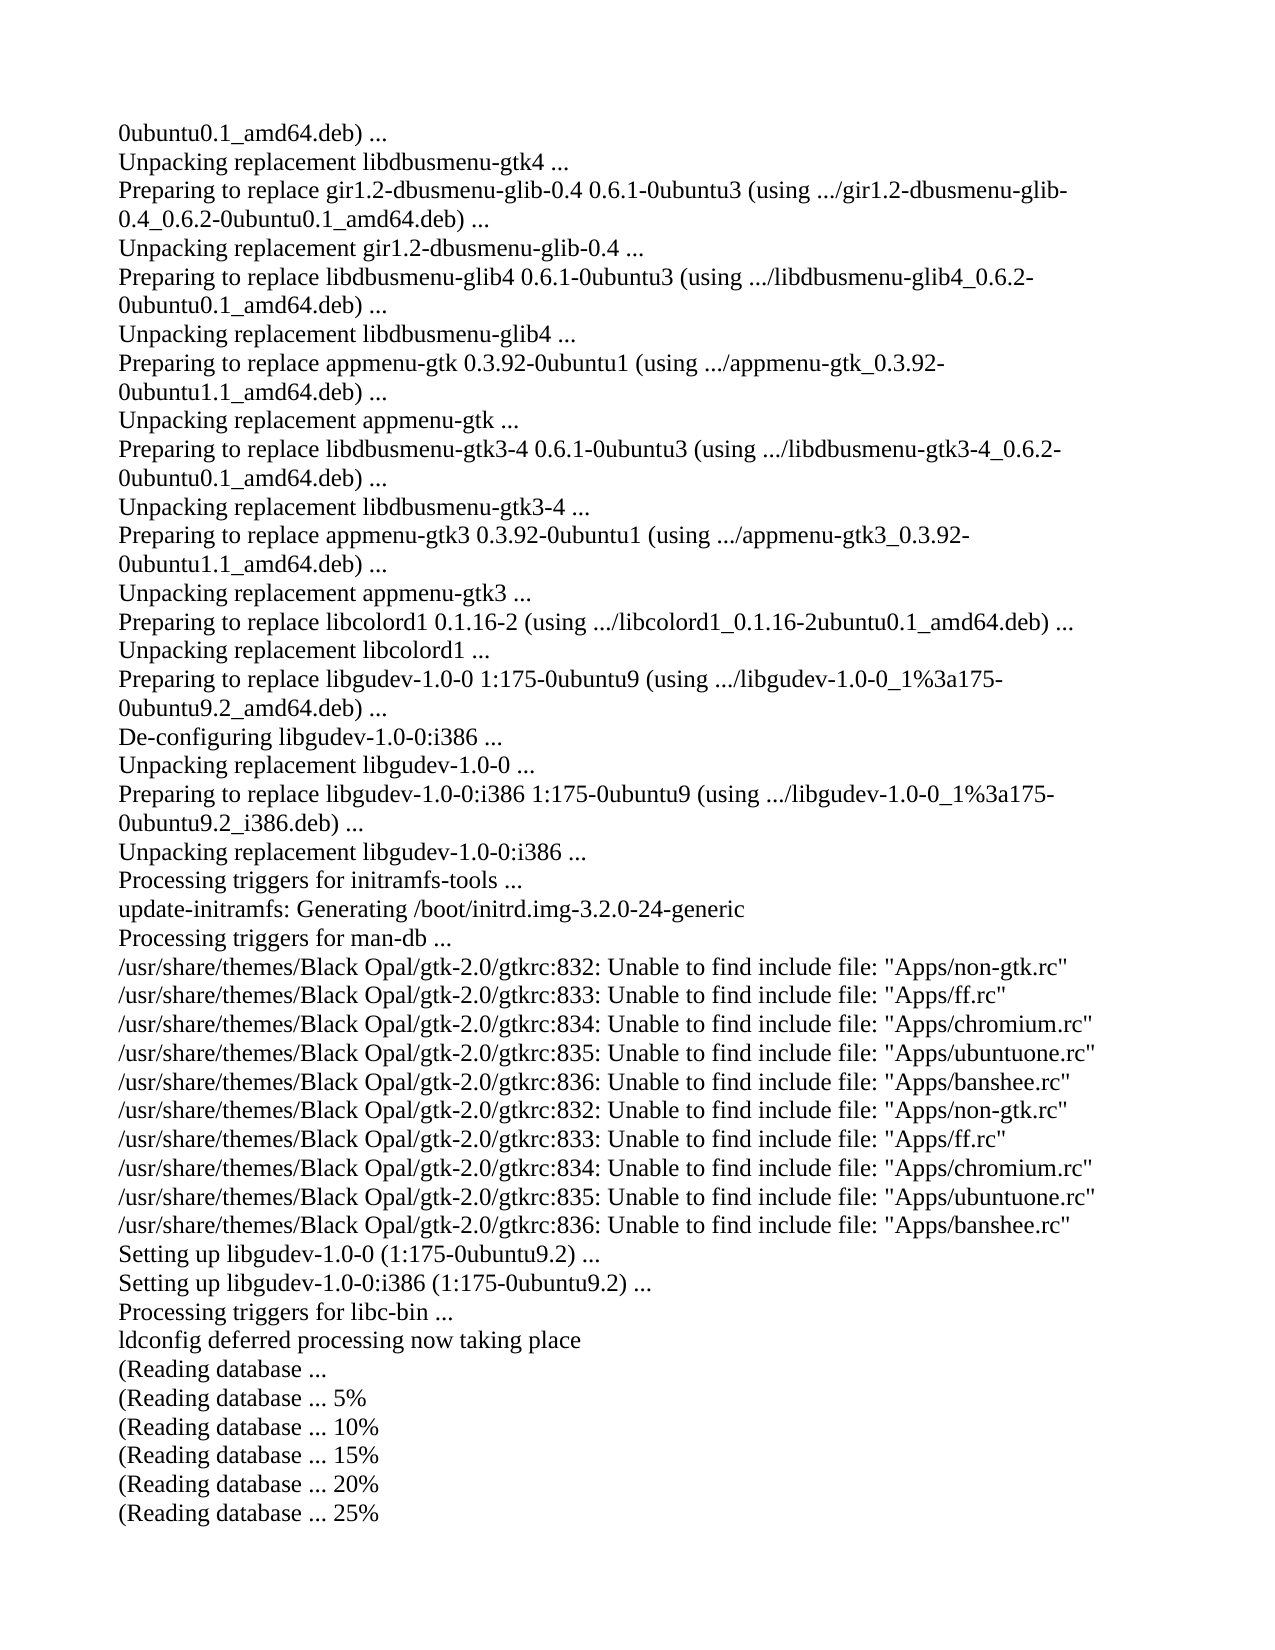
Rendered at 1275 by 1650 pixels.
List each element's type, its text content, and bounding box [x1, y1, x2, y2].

text 0ubuntu0.1_amd64.deb) ... [118, 118, 1157, 147]
text Unpacking replacement appmenu-gtk ... [118, 406, 1157, 434]
text Preparing to replace libgudev-1.0-0:i386 1:175-0ubuntu9 (using .../libgudev-1.0-0_1%3a175-0ubuntu9.2_i386.deb) ... [118, 779, 1157, 837]
text (Reading database ... 20% [118, 1469, 1157, 1498]
text update-initramfs: Generating /boot/initrd.img-3.2.0-24-generic [118, 894, 1157, 923]
text Processing triggers for man-db ... [118, 923, 1157, 952]
text (Reading database ... 10% [118, 1412, 1157, 1441]
text Unpacking replacement appmenu-gtk3 ... [118, 578, 1157, 607]
text /usr/share/themes/Black Opal/gtk-2.0/gtkrc:833: Unable to find include file: "Apps/ff.rc" [118, 981, 1157, 1009]
text /usr/share/themes/Black Opal/gtk-2.0/gtkrc:832: Unable to find include file: "Apps/non-gtk.rc" [118, 1096, 1157, 1124]
text ldconfig deferred processing now taking place [118, 1326, 1157, 1354]
text Preparing to replace libcolord1 0.1.16-2 (using .../libcolord1_0.1.16-2ubuntu0.1_amd64.deb) ... [118, 607, 1157, 636]
text /usr/share/themes/Black Opal/gtk-2.0/gtkrc:834: Unable to find include file: "Apps/chromium.rc" [118, 1153, 1157, 1182]
text Unpacking replacement libgudev-1.0-0:i386 ... [118, 837, 1157, 866]
text Preparing to replace libgudev-1.0-0 1:175-0ubuntu9 (using .../libgudev-1.0-0_1%3a175-0ubuntu9.2_amd64.deb) ... [118, 664, 1157, 722]
text De-configuring libgudev-1.0-0:i386 ... [118, 722, 1157, 751]
text /usr/share/themes/Black Opal/gtk-2.0/gtkrc:835: Unable to find include file: "Apps/ubuntuone.rc" [118, 1038, 1157, 1067]
text Preparing to replace gir1.2-dbusmenu-glib-0.4 0.6.1-0ubuntu3 (using .../gir1.2-dbusmenu-glib-0.4_0.6.2-0ubuntu0.1_amd64.deb) ... [118, 176, 1157, 233]
text Processing triggers for libc-bin ... [118, 1297, 1157, 1326]
text (Reading database ... 15% [118, 1441, 1157, 1469]
text (Reading database ... 5% [118, 1383, 1157, 1412]
text Unpacking replacement gir1.2-dbusmenu-glib-0.4 ... [118, 233, 1157, 262]
text Setting up libgudev-1.0-0:i386 (1:175-0ubuntu9.2) ... [118, 1268, 1157, 1297]
text Setting up libgudev-1.0-0 (1:175-0ubuntu9.2) ... [118, 1239, 1157, 1268]
text Unpacking replacement libgudev-1.0-0 ... [118, 751, 1157, 779]
text Preparing to replace libdbusmenu-gtk3-4 0.6.1-0ubuntu3 (using .../libdbusmenu-gtk3-4_0.6.2-0ubuntu0.1_amd64.deb) ... [118, 434, 1157, 492]
text Preparing to replace appmenu-gtk 0.3.92-0ubuntu1 (using .../appmenu-gtk_0.3.92-0ubuntu1.1_amd64.deb) ... [118, 348, 1157, 406]
text (Reading database ... [118, 1354, 1157, 1383]
text /usr/share/themes/Black Opal/gtk-2.0/gtkrc:833: Unable to find include file: "Apps/ff.rc" [118, 1124, 1157, 1153]
text Unpacking replacement libdbusmenu-glib4 ... [118, 319, 1157, 348]
text Processing triggers for initramfs-tools ... [118, 866, 1157, 894]
text /usr/share/themes/Black Opal/gtk-2.0/gtkrc:834: Unable to find include file: "Apps/chromium.rc" [118, 1009, 1157, 1038]
text Unpacking replacement libdbusmenu-gtk4 ... [118, 147, 1157, 176]
text Unpacking replacement libcolord1 ... [118, 636, 1157, 664]
text /usr/share/themes/Black Opal/gtk-2.0/gtkrc:836: Unable to find include file: "Apps/banshee.rc" [118, 1211, 1157, 1239]
text (Reading database ... 25% [118, 1498, 1157, 1527]
text Preparing to replace libdbusmenu-glib4 0.6.1-0ubuntu3 (using .../libdbusmenu-glib4_0.6.2-0ubuntu0.1_amd64.deb) ... [118, 262, 1157, 319]
text /usr/share/themes/Black Opal/gtk-2.0/gtkrc:832: Unable to find include file: "Apps/non-gtk.rc" [118, 952, 1157, 981]
text Unpacking replacement libdbusmenu-gtk3-4 ... [118, 492, 1157, 521]
text /usr/share/themes/Black Opal/gtk-2.0/gtkrc:835: Unable to find include file: "Apps/ubuntuone.rc" [118, 1182, 1157, 1211]
text Preparing to replace appmenu-gtk3 0.3.92-0ubuntu1 (using .../appmenu-gtk3_0.3.92-0ubuntu1.1_amd64.deb) ... [118, 521, 1157, 578]
text /usr/share/themes/Black Opal/gtk-2.0/gtkrc:836: Unable to find include file: "Apps/banshee.rc" [118, 1067, 1157, 1096]
